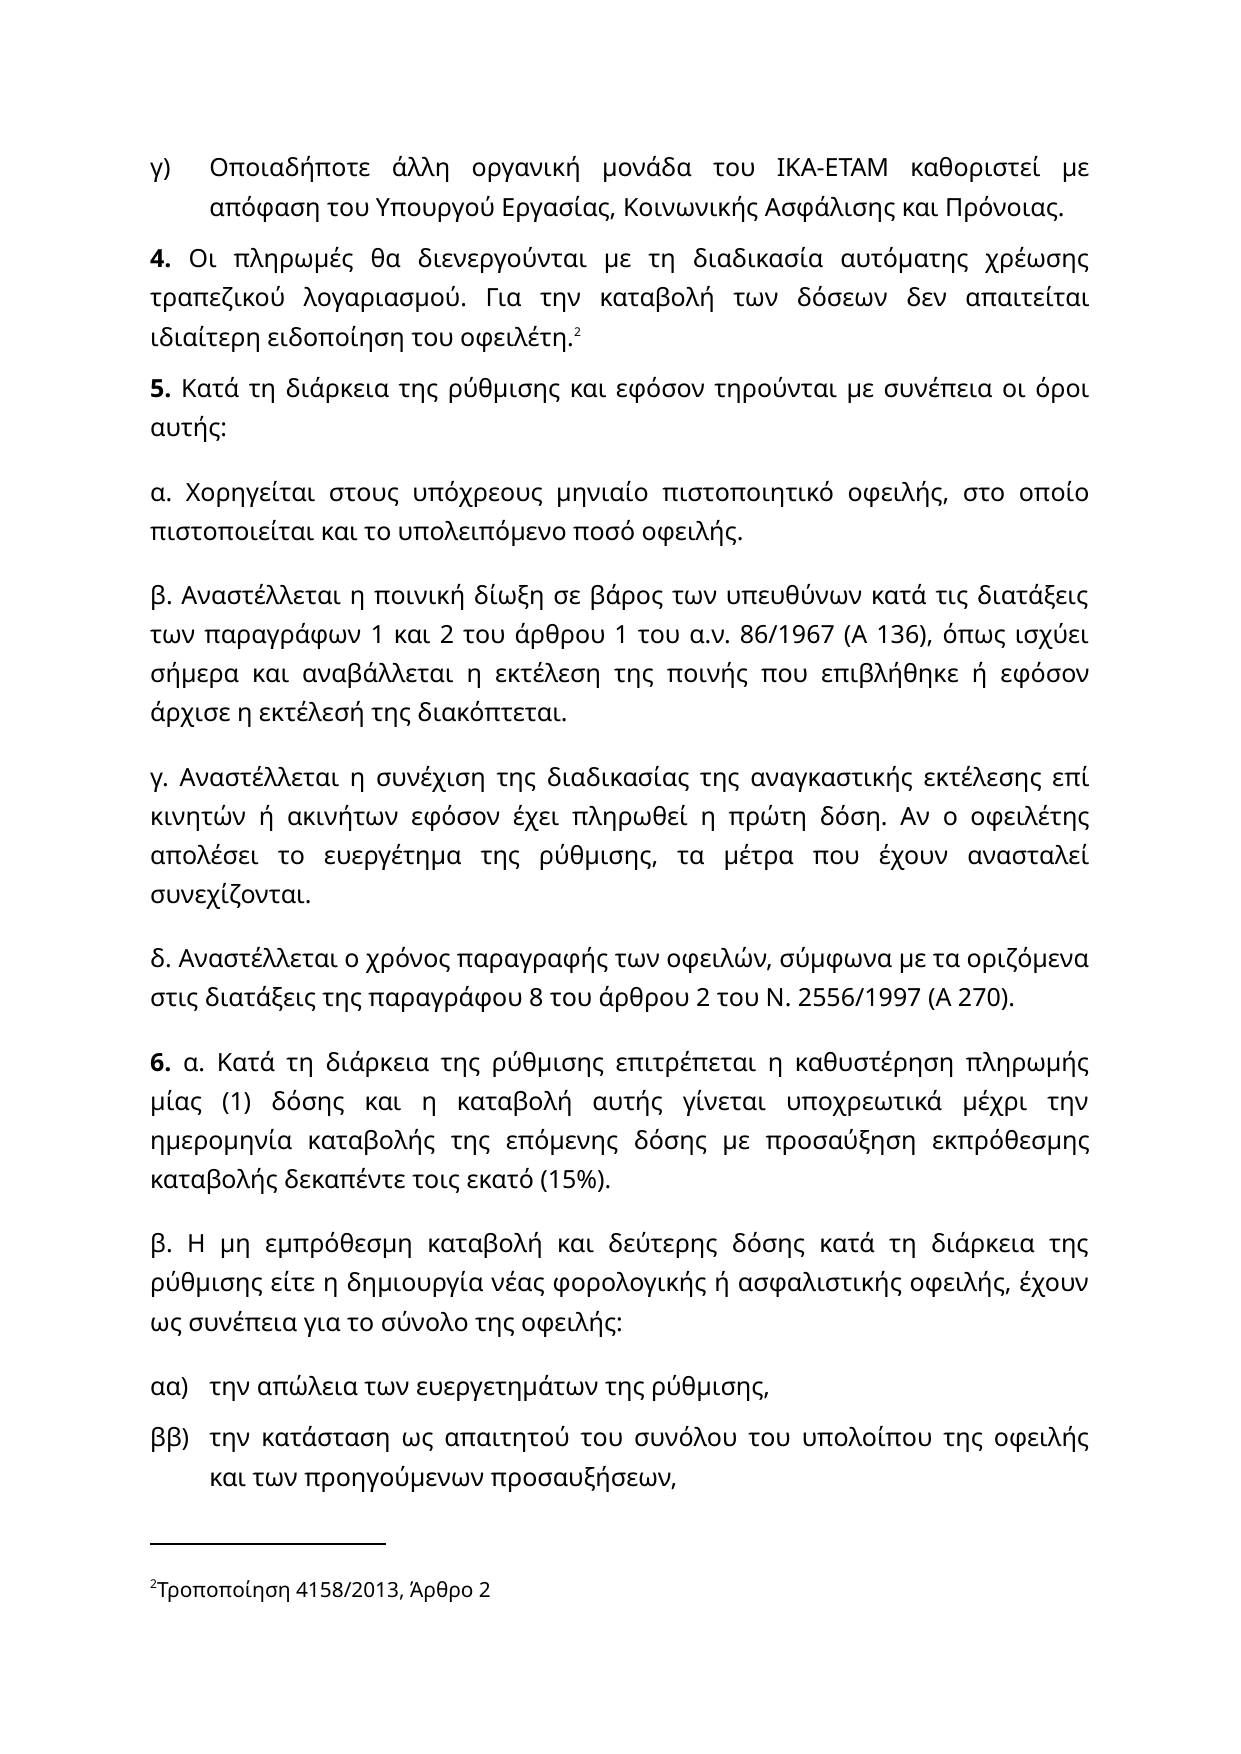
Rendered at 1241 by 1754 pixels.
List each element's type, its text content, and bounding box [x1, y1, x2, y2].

text δ. Αναστέλλεται ο χρόνος παραγραφής των οφειλών, σύμφωνα με τα οριζόμενα στις διατάξεις της παραγράφου 8 του άρθρου 2 του Ν. 2556/1997 (Α 270). [150, 941, 1090, 1014]
list αα) την απώλεια των ευεργετημάτων της ρύθμισης, [150, 1368, 1090, 1402]
text Τροποποίηση 4158/2013, Άρθρο 2 [150, 1576, 1090, 1604]
list γ) Οποιαδήποτε άλλη οργανική μονάδα του ΙΚΑ-ΕΤΑΜ καθοριστεί με απόφαση του Υπουργού Εργασίας, Κοινωνικής Ασφάλισης και Πρόνοιας. [150, 150, 1090, 223]
list ββ) την κατάσταση ως απαιτητού του συνόλου του υπολοίπου της οφειλής και των προηγούμενων προσαυξήσεων, [150, 1420, 1090, 1493]
text 4. Οι πληρωμές θα διενεργούνται με τη διαδικασία αυτόματης χρέωσης τραπεζικού λογαριασμού. Για την καταβολή των δόσεων δεν απαιτείται ιδιαίτερη ειδοποίηση του οφειλέτη. [150, 241, 1090, 353]
text β. Η μη εμπρόθεσμη καταβολή και δεύτερης δόσης κατά τη διάρκεια της ρύθμισης είτε η δημιουργία νέας φορολογικής ή ασφαλιστικής οφειλής, έχουν ως συνέπεια για το σύνολο της οφειλής: [150, 1226, 1090, 1338]
text 6. α. Κατά τη διάρκεια της ρύθμισης επιτρέπεται η καθυστέρηση πληρωμής μίας (1) δόσης και η καταβολή αυτής γίνεται υποχρεωτικά μέχρι την ημερομηνία καταβολής της επόμενης δόσης με προσαύξηση εκπρόθεσμης καταβολής δεκαπέντε τοις εκατό (15%). [150, 1044, 1090, 1196]
text γ. Αναστέλλεται η συνέχιση της διαδικασίας της αναγκαστικής εκτέλεσης επί κινητών ή ακινήτων εφόσον έχει πληρωθεί η πρώτη δόση. Αν ο οφειλέτης απολέσει το ευεργέτημα της ρύθμισης, τα μέτρα που έχουν ανασταλεί συνεχίζονται. [150, 759, 1090, 911]
text β. Αναστέλλεται η ποινική δίωξη σε βάρος των υπευθύνων κατά τις διατάξεις των παραγράφων 1 και 2 του άρθρου 1 του α.ν. 86/1967 (Α 136), όπως ισχύει σήμερα και αναβάλλεται η εκτέλεση της ποινής που επιβλήθηκε ή εφόσον άρχισε η εκτέλεσή της διακόπτεται. [150, 577, 1090, 729]
text 5. Κατά τη διάρκεια της ρύθμισης και εφόσον τηρούνται με συνέπεια οι όροι αυτής: [150, 371, 1090, 444]
text α. Χορηγείται στους υπόχρεους μηνιαίο πιστοποιητικό οφειλής, στο οποίο πιστοποιείται και το υπολειπόμενο ποσό οφειλής. [150, 474, 1090, 547]
